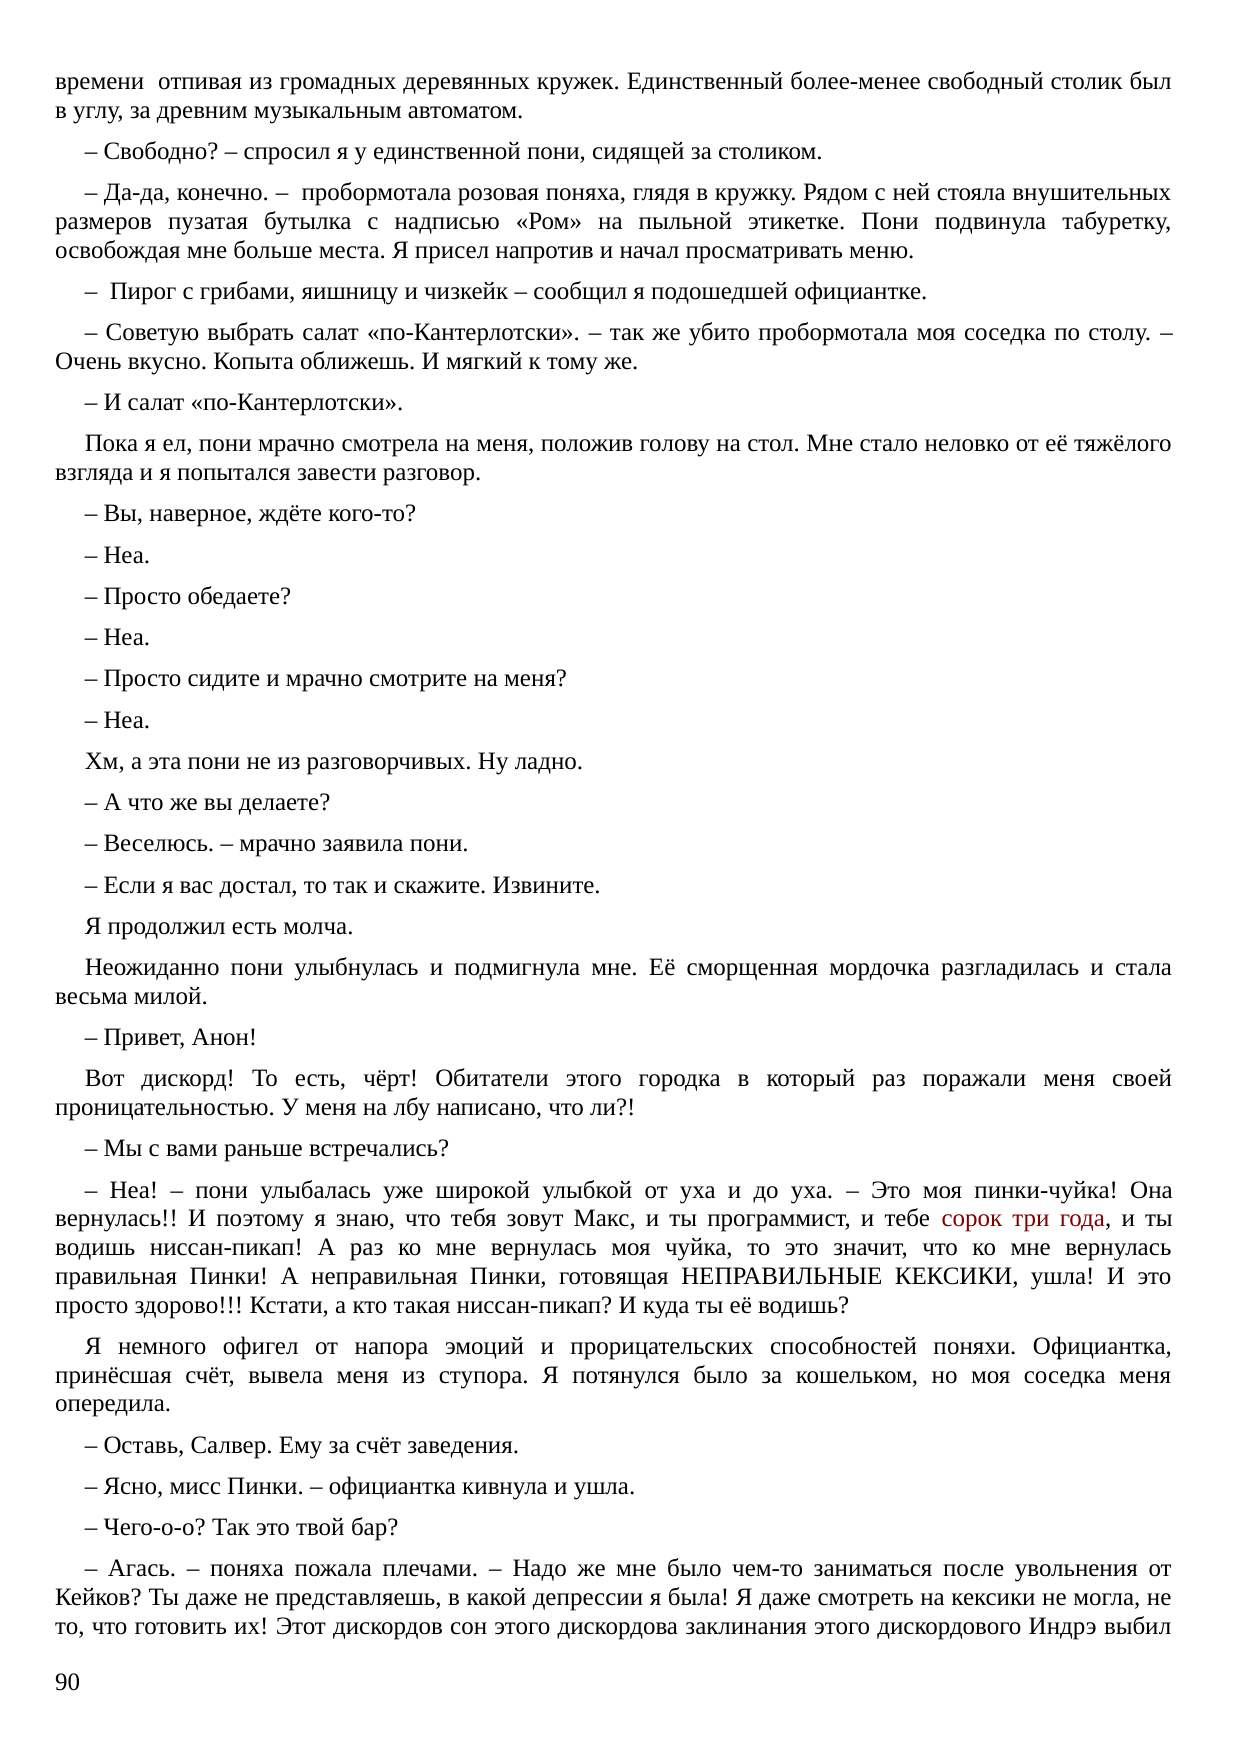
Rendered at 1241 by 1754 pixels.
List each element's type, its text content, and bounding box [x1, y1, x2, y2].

text – Ясно, мисс Пинки. – официантка кивнула и ушла. [55, 1471, 1173, 1500]
text – Пирог с грибами, яишницу и чизкейк – сообщил я подошедшей официантке. [55, 276, 1173, 305]
text времени отпивая из громадных деревянных кружек. Единственный более-менее свободный столик был в углу, за древним музыкальным автоматом. [55, 66, 1173, 123]
text – Если я вас достал, то так и скажите. Извините. [55, 870, 1173, 898]
text Неожиданно пони улыбнулась и подмигнула мне. Её сморщенная мордочка разгладилась и стала весьма милой. [55, 952, 1173, 1010]
text Хм, а эта пони не из разговорчивых. Ну ладно. [55, 746, 1173, 775]
text – Просто сидите и мрачно смотрите на меня? [55, 663, 1173, 692]
text – Вы, наверное, ждёте кого-то? [55, 498, 1173, 527]
text Я продолжил есть молча. [55, 911, 1173, 940]
text – Советую выбрать салат «по-Кантерлотски». – так же убито пробормотала моя соседка по столу. – Очень вкусно. Копыта оближешь. И мягкий к тому же. [55, 317, 1173, 375]
text – Просто обедаете? [55, 581, 1173, 610]
text – Да-да, конечно. – пробормотала розовая поняха, глядя в кружку. Рядом с ней стояла внушительных размеров пузатая бутылка с надписью «Ром» на пыльной этикетке. Пони подвинула табуретку, освобождая мне больше места. Я присел напротив и начал просматривать меню. [55, 177, 1173, 263]
text – Неа. [55, 705, 1173, 733]
text – Свободно? – спросил я у единственной пони, сидящей за столиком. [55, 136, 1173, 165]
text Я немного офигел от напора эмоций и прорицательских способностей поняхи. Официантка, принёсшая счёт, вывела меня из ступора. Я потянулся было за кошельком, но моя соседка меня опередила. [55, 1331, 1173, 1417]
text – И салат «по-Кантерлотски». [55, 387, 1173, 416]
text – Чего-о-о? Так это твой бар? [55, 1512, 1173, 1541]
text – Оставь, Салвер. Ему за счёт заведения. [55, 1430, 1173, 1458]
text – Привет, Анон! [55, 1022, 1173, 1051]
text – А что же вы делаете? [55, 787, 1173, 816]
text – Неа. [55, 622, 1173, 651]
text Вот дискорд! То есть, чёрт! Обитатели этого городка в который раз поражали меня своей проницательностью. У меня на лбу написано, что ли?! [55, 1063, 1173, 1121]
text Пока я ел, пони мрачно смотрела на меня, положив голову на стол. Мне стало неловко от её тяжёлого взгляда и я попытался завести разговор. [55, 428, 1173, 486]
text – Неа! – пони улыбалась уже широкой улыбкой от уха и до уха. – Это моя пинки-чуйка! Она вернулась!! И поэтому я знаю, что тебя зовут Макс, и ты программист, и тебе сорок три года, и ты водишь ниссан-пикап! А раз ко мне вернулась моя чуйка, то это значит, что ко мне вернулась правильная Пинки! А неправильная Пинки, готовящая НЕПРАВИЛЬНЫЕ КЕКСИКИ, ушла! И это просто здорово!!! Кстати, а кто такая ниссан-пикап? И куда ты её водишь? [55, 1175, 1173, 1318]
text – Веселюсь. – мрачно заявила пони. [55, 828, 1173, 857]
text – Мы с вами раньше встречались? [55, 1133, 1173, 1162]
text – Агась. – поняха пожала плечами. – Надо же мне было чем-то заниматься после увольнения от Кейков? Ты даже не представляешь, в какой депрессии я была! Я даже смотреть на кексики не могла, не то, что готовить их! Этот дискордов сон этого дискордова заклинания этого дискордового Индрэ выбил [55, 1553, 1173, 1640]
text – Неа. [55, 540, 1173, 568]
